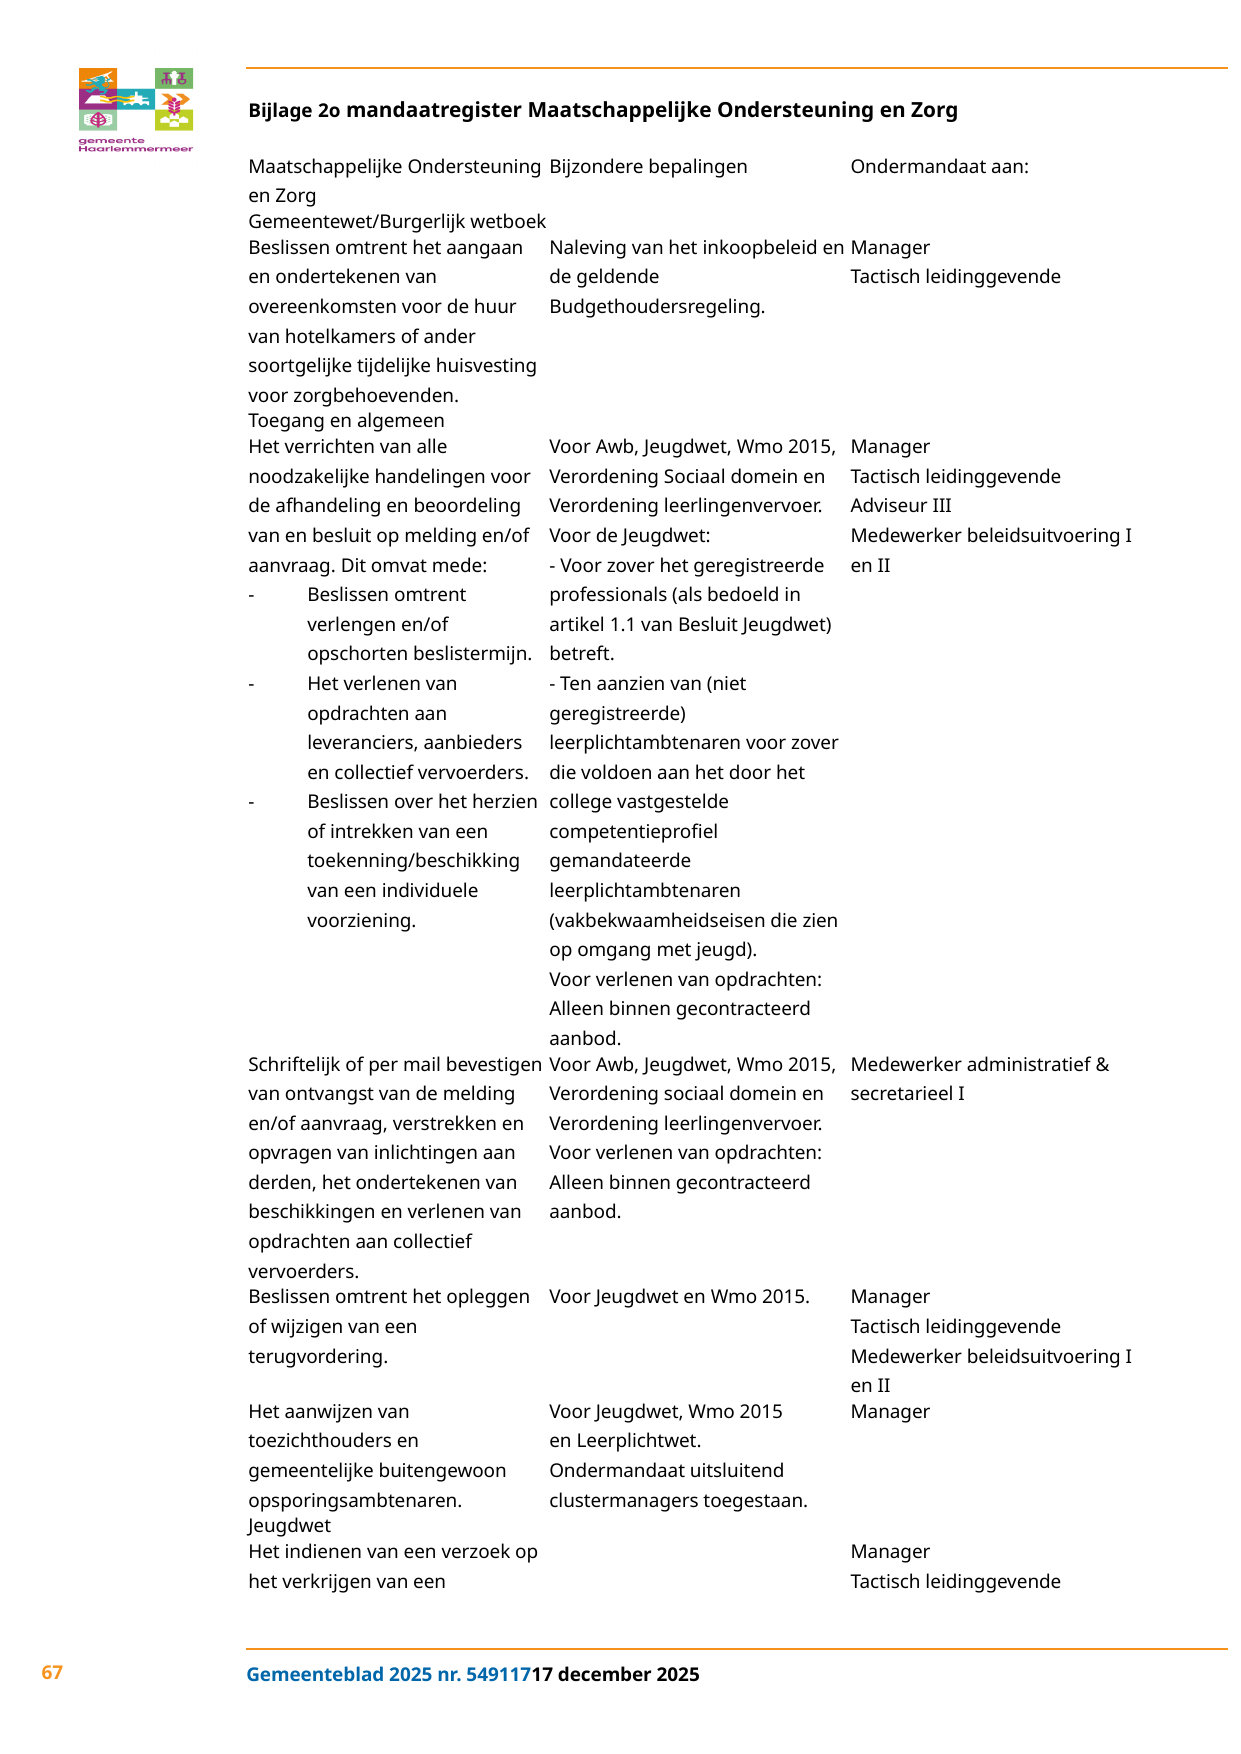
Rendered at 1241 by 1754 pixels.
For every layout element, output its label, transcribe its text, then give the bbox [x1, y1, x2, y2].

table_cell Jeugdwet [248, 1513, 549, 1538]
table_cell Toegang en algemeen [248, 408, 549, 433]
picture [41, 47, 231, 172]
table_cell Manager [850, 1398, 1152, 1513]
table_cell Voor Jeugdwet en Wmo 2015. [549, 1284, 850, 1398]
text Bijlage 2o mandaatregister Maatschappelijke Ondersteuning en Zorg [248, 95, 1152, 123]
table_cell Naleving van het inkoopbeleid en de geldende Budgethoudersregeling. [549, 234, 850, 408]
table_cell [850, 208, 1152, 234]
table_cell Beslissen omtrent het opleggen of wijzigen van een terugvordering. [248, 1284, 549, 1398]
table_cell [549, 408, 850, 433]
table_cell Voor Awb, Jeugdwet, Wmo 2015, Verordening Sociaal domein en Verordening leerlingenvervoer. Voor de Jeugdwet: - Voor zover het geregistreerde professionals (als bedoeld in artikel 1.1 van Besluit Jeugdwet) betreft. - Ten aanzien van (niet geregistreerde) leerplichtambtenaren voor zover die voldoen aan het door het college vastgestelde competentieprofiel gemandateerde leerplichtambtenaren (vakbekwaamheidseisen die zien op omgang met jeugd). Voor verlenen van opdrachten: Alleen binnen gecontracteerd aanbod. [549, 434, 850, 1051]
table_cell Manager Tactisch leidinggevende Adviseur III Medewerker beleidsuitvoering I en II [850, 434, 1152, 1051]
table_cell Manager Tactisch leidinggevende [850, 1538, 1152, 1594]
table_cell [549, 208, 850, 234]
table_cell [850, 408, 1152, 433]
table_cell [549, 1538, 850, 1594]
table_header Bijzondere bepalingen [549, 153, 850, 208]
table_cell Schriftelijk of per mail bevestigen van ontvangst van de melding en/of aanvraag, verstrekken en opvragen van inlichtingen aan derden, het ondertekenen van beschikkingen en verlenen van opdrachten aan collectief vervoerders. [248, 1051, 549, 1284]
table_cell Voor Awb, Jeugdwet, Wmo 2015, Verordening sociaal domein en Verordening leerlingenvervoer. Voor verlenen van opdrachten: Alleen binnen gecontracteerd aanbod. [549, 1051, 850, 1284]
table_cell Het aanwijzen van toezichthouders en gemeentelijke buitengewoon opsporingsambtenaren. [248, 1398, 549, 1513]
table_header Maatschappelijke Ondersteuning en Zorg [248, 153, 549, 208]
table_cell Manager Tactisch leidinggevende [850, 234, 1152, 408]
table_cell Manager Tactisch leidinggevende Medewerker beleidsuitvoering I en II [850, 1284, 1152, 1398]
table_cell Medewerker administratief & secretarieel I [850, 1051, 1152, 1284]
table_cell Voor Jeugdwet, Wmo 2015 en Leerplichtwet. Ondermandaat uitsluitend clustermanagers toegestaan. [549, 1398, 850, 1513]
table_cell Gemeentewet/Burgerlijk wetboek [248, 208, 549, 234]
table_cell [850, 1513, 1152, 1538]
table_header Ondermandaat aan: [850, 153, 1152, 208]
table_cell Het indienen van een verzoek op het verkrijgen van een [248, 1538, 549, 1594]
table_cell Het verrichten van alle noodzakelijke handelingen voor de afhandeling en beoordeling van en besluit op melding en/of aanvraag. Dit omvat mede: Beslissen omtrent verlengen en/of opschorten beslistermijn. Het verlenen van opdrachten aan leveranciers, aanbieders en collectief vervoerders. Beslissen over het herzien of intrekken van een toekenning/beschikking van een individuele voorziening. [248, 434, 549, 1051]
table_cell [549, 1513, 850, 1538]
table_cell Beslissen omtrent het aangaan en ondertekenen van overeenkomsten voor de huur van hotelkamers of ander soortgelijke tijdelijke huisvesting voor zorgbehoevenden. [248, 234, 549, 408]
